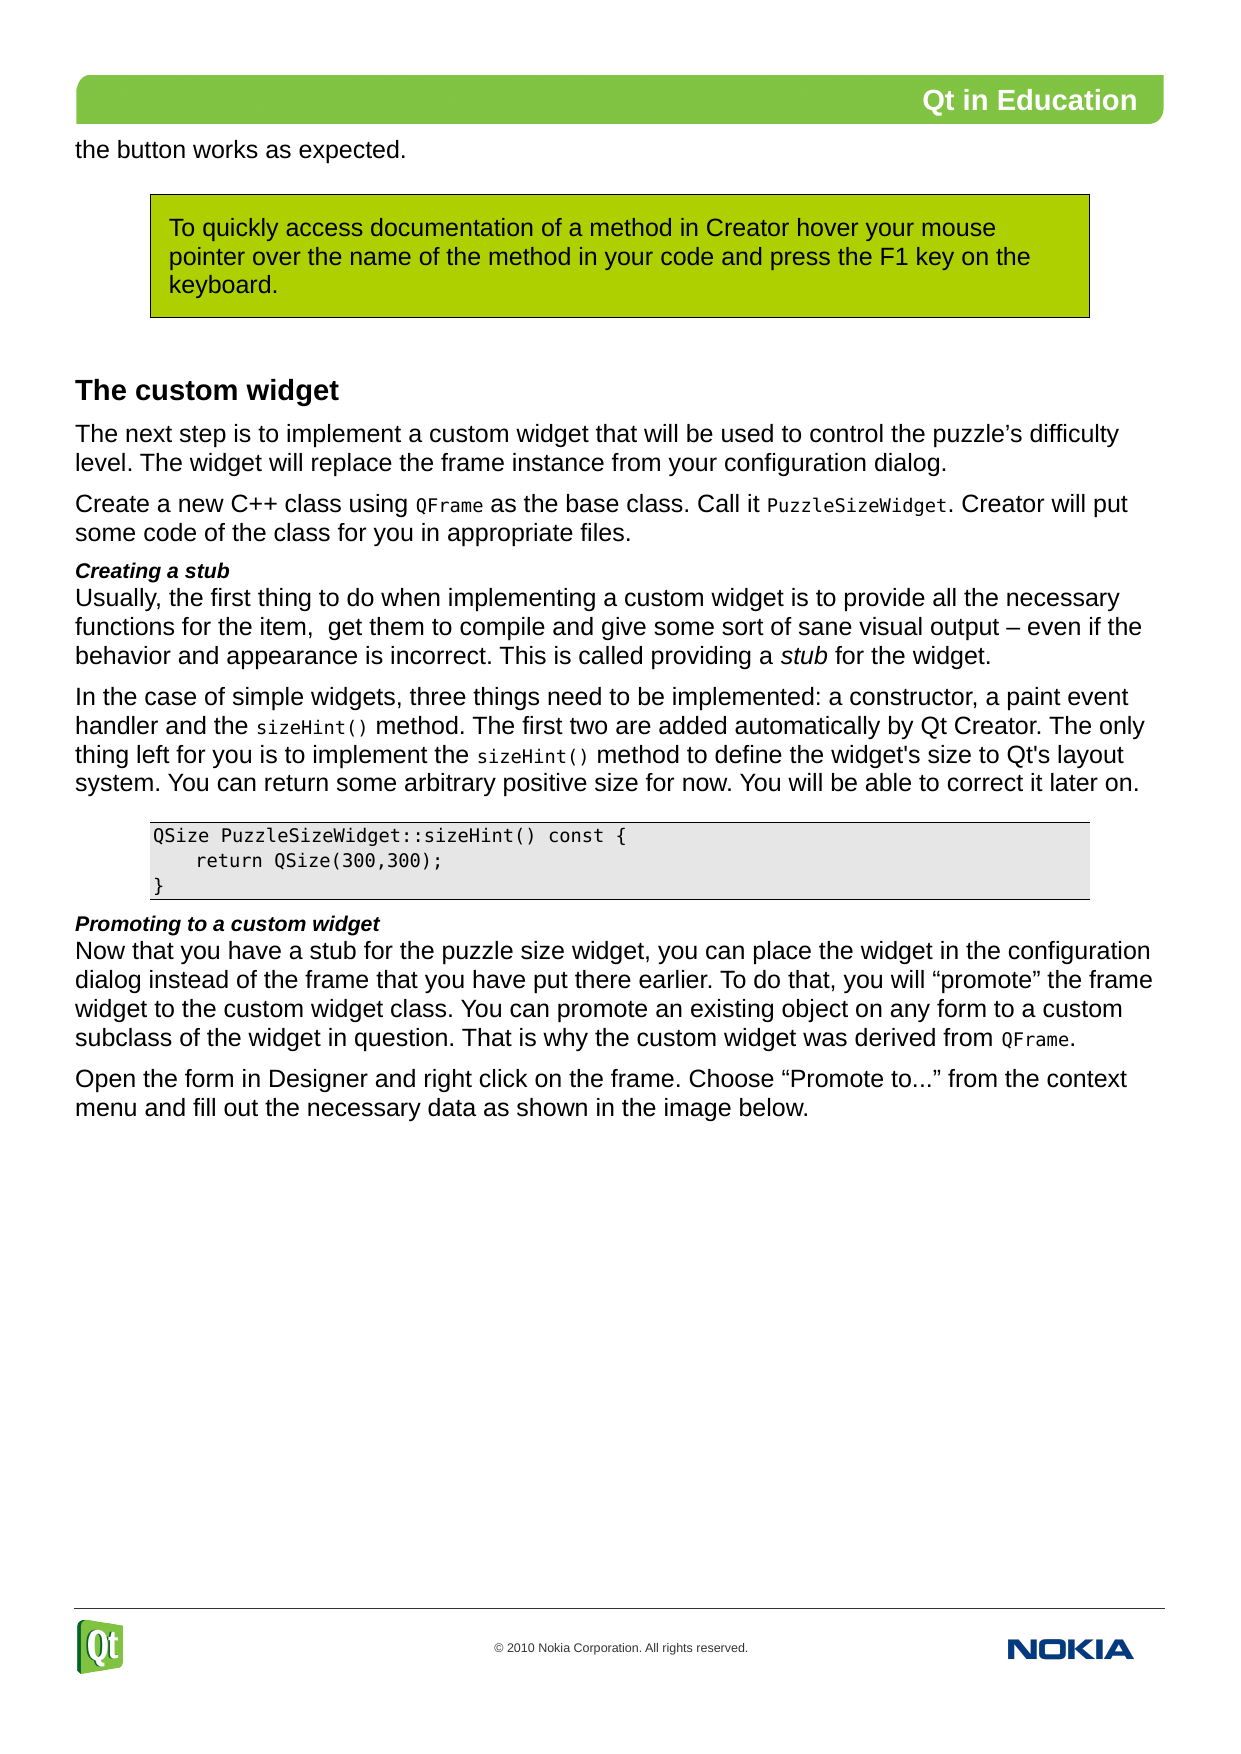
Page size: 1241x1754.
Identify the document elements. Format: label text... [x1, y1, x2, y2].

subtitle Promoting to a custom widget [75, 912, 1165, 936]
text return QSize(300,300); [150, 850, 1090, 872]
picture [73, 1615, 127, 1679]
text } [150, 872, 1090, 899]
subtitle The custom widget [75, 373, 1165, 406]
text QSize PuzzleSizeWidget::sizeHint() const { [150, 823, 1090, 850]
text Now that you have a stub for the puzzle size widget, you can place the widget in the configuration dialog instead of the frame that you have put there earlier. To do that, you will “promote” the frame widget to the custom widget class. You can promote an existing object on any form to a custom subclass of the widget in question. That is why the custom widget was derived from QFrame. [75, 936, 1165, 1051]
text Usually, the first thing to do when implementing a custom widget is to provide all the necessary functions for the item, get them to compile and give some sort of sane visual output – even if the behavior and appearance is incorrect. This is called providing a stub for the widget. [75, 583, 1165, 669]
text To quickly access documentation of a method in Creator hover your mouse pointer over the name of the method in your code and press the F1 key on the keyboard. [151, 195, 1089, 317]
subtitle Creating a stub [75, 559, 1165, 583]
picture [76, 75, 1164, 124]
picture [978, 1610, 1164, 1688]
text In the case of simple widgets, three things need to be implemented: a constructor, a paint event handler and the sizeHint() method. The first two are added automatically by Qt Creator. The only thing left for you is to implement the sizeHint() method to define the widget's size to Qt's layout system. You can return some arbitrary positive size for now. You will be able to correct it later on. [75, 682, 1165, 797]
text Open the form in Designer and right click on the frame. Choose “Promote to...” from the context menu and fill out the necessary data as shown in the image below. [75, 1064, 1165, 1121]
text the button works as expected. [75, 135, 1165, 164]
text Create a new C++ class using QFrame as the base class. Call it PuzzleSizeWidget. Creator will put some code of the class for you in appropriate files. [75, 489, 1165, 546]
text The next step is to implement a custom widget that will be used to control the puzzle’s difficulty level. The widget will replace the frame instance from your configuration dialog. [75, 419, 1165, 476]
